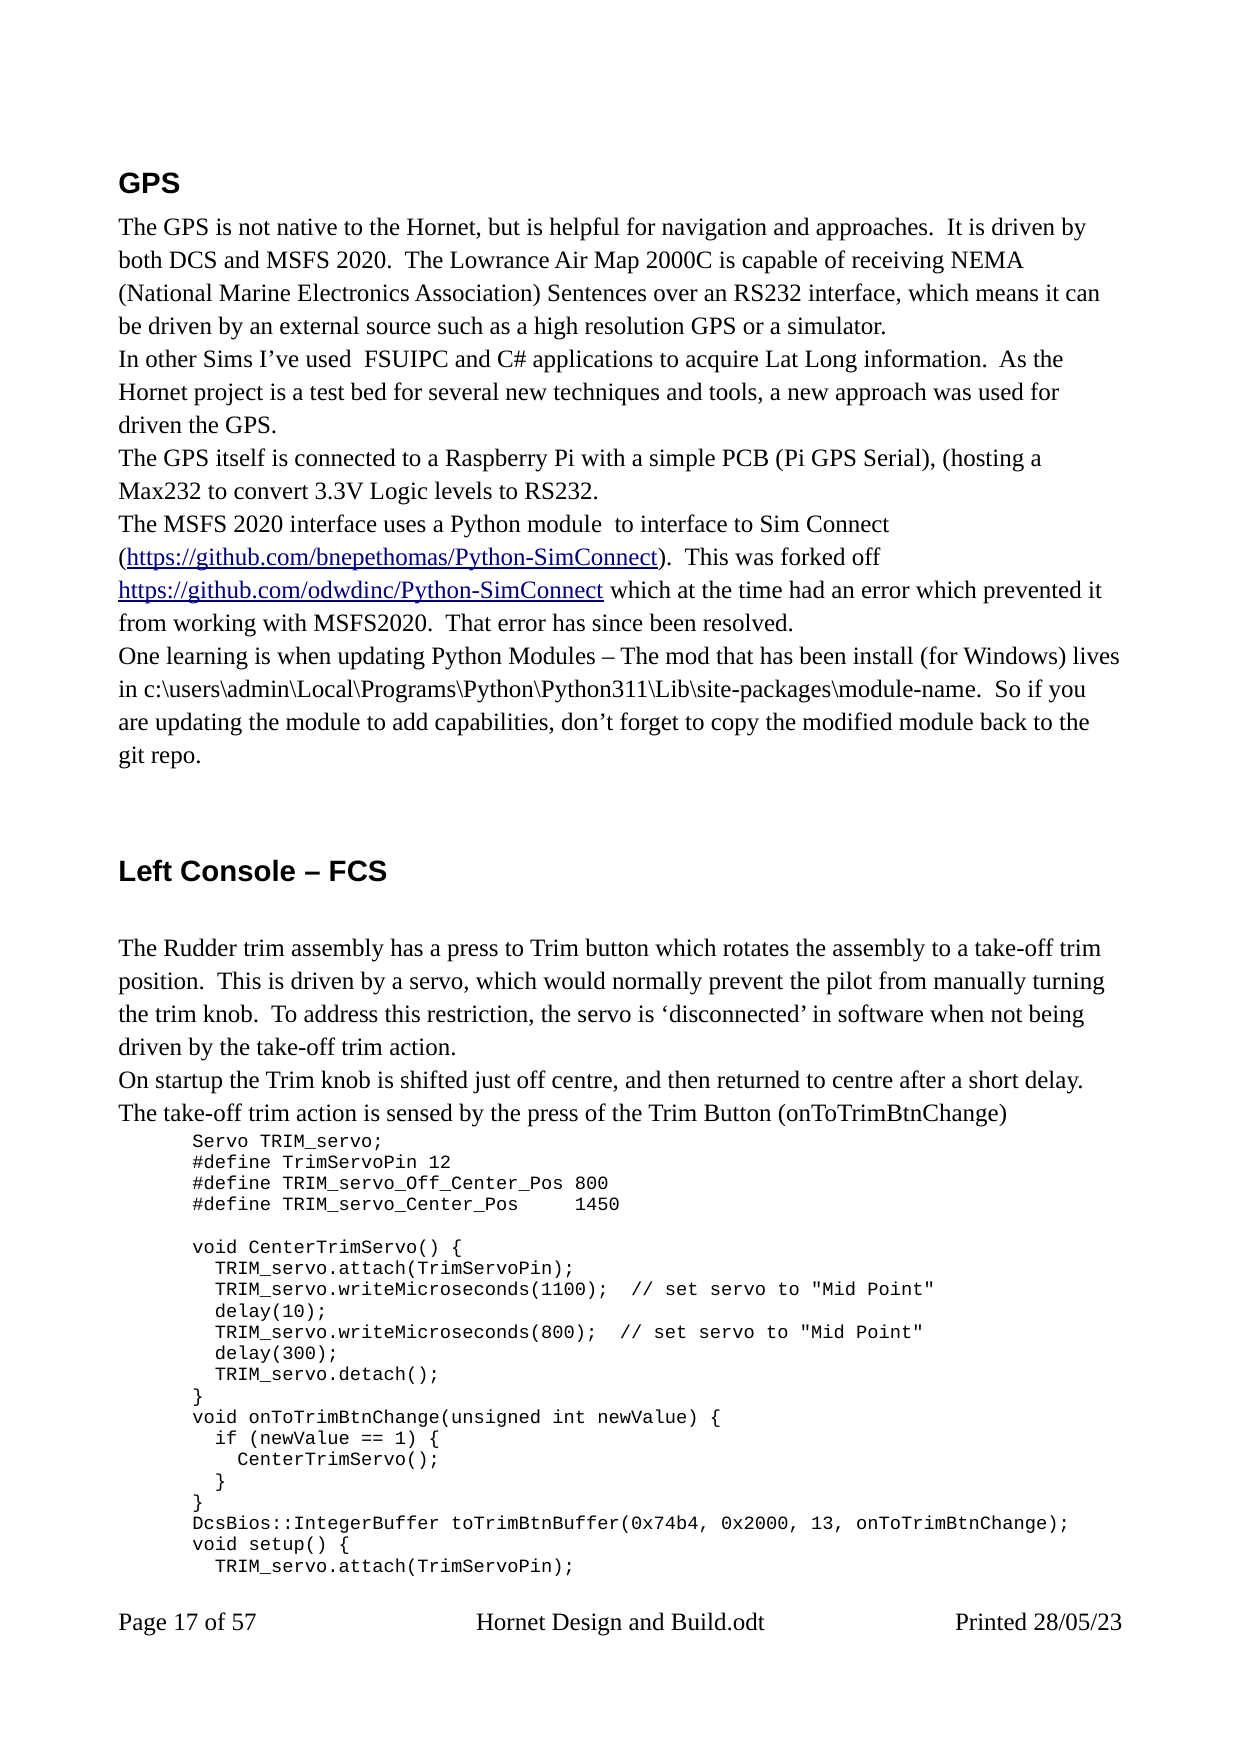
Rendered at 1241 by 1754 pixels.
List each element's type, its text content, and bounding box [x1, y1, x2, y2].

subtitle Left Console – FCS [118, 854, 1122, 888]
text DcsBios::IntegerBuffer toTrimBtnBuffer(0x74b4, 0x2000, 13, onToTrimBtnChange); [192, 1514, 1122, 1535]
text In other Sims I’ve used FSUIPC and C# applications to acquire Lat Long information. As the Hornet project is a test bed for several new techniques and tools, a new approach was used for driven the GPS. [118, 344, 1122, 439]
text The MSFS 2020 interface uses a Python module to interface to Sim Connect (https://github.com/bnepethomas/Python-SimConnect). This was forked off https://github.com/odwdinc/Python-SimConnect which at the time had an error which prevented it from working with MSFS2020. That error has since been resolved. [118, 509, 1122, 637]
text TRIM_servo.detach(); [192, 1365, 1122, 1386]
text #define TRIM_servo_Off_Center_Pos 800 [192, 1174, 1122, 1195]
text The GPS is not native to the Hornet, but is helpful for navigation and approaches. It is driven by both DCS and MSFS 2020. The Lowrance Air Map 2000C is capable of receiving NEMA (National Marine Electronics Association) Sentences over an RS232 interface, which means it can be driven by an external source such as a high resolution GPS or a simulator. [118, 212, 1122, 340]
text Servo TRIM_servo; [192, 1131, 1122, 1153]
text The Rudder trim assembly has a press to Trim button which rotates the assembly to a take-off trim position. This is driven by a servo, which would normally prevent the pilot from manually turning the trim knob. To address this restriction, the servo is ‘disconnected’ in software when not being driven by the take-off trim action. [118, 933, 1122, 1061]
text TRIM_servo.writeMicroseconds(1100); // set servo to "Mid Point" [192, 1280, 1122, 1301]
text TRIM_servo.attach(TrimServoPin); [192, 1556, 1122, 1578]
text #define TRIM_servo_Center_Pos 1450 [192, 1195, 1122, 1216]
text void setup() { [192, 1535, 1122, 1556]
text delay(300); [192, 1344, 1122, 1365]
text #define TrimServoPin 12 [192, 1153, 1122, 1174]
text The GPS itself is connected to a Raspberry Pi with a simple PCB (Pi GPS Serial), (hosting a Max232 to convert 3.3V Logic levels to RS232. [118, 443, 1122, 505]
text delay(10); [192, 1301, 1122, 1323]
text void onToTrimBtnChange(unsigned int newValue) { [192, 1408, 1122, 1429]
text TRIM_servo.attach(TrimServoPin); [192, 1259, 1122, 1280]
text if (newValue == 1) { [192, 1429, 1122, 1450]
subtitle GPS [118, 166, 1122, 199]
text } [192, 1493, 1122, 1514]
text void CenterTrimServo() { [192, 1238, 1122, 1259]
text CenterTrimServo(); [192, 1450, 1122, 1471]
text One learning is when updating Python Modules – The mod that has been install (for Windows) lives in c:\users\admin\Local\Programs\Python\Python311\Lib\site-packages\module-name. So if you are updating the module to add capabilities, don’t forget to copy the modified module back to the git repo. [118, 641, 1122, 769]
text TRIM_servo.writeMicroseconds(800); // set servo to "Mid Point" [192, 1323, 1122, 1344]
text On startup the Trim knob is shifted just off centre, and then returned to centre after a short delay. The take-off trim action is sensed by the press of the Trim Button (onToTrimBtnChange) [118, 1065, 1122, 1127]
text } [192, 1471, 1122, 1493]
text } [192, 1386, 1122, 1408]
